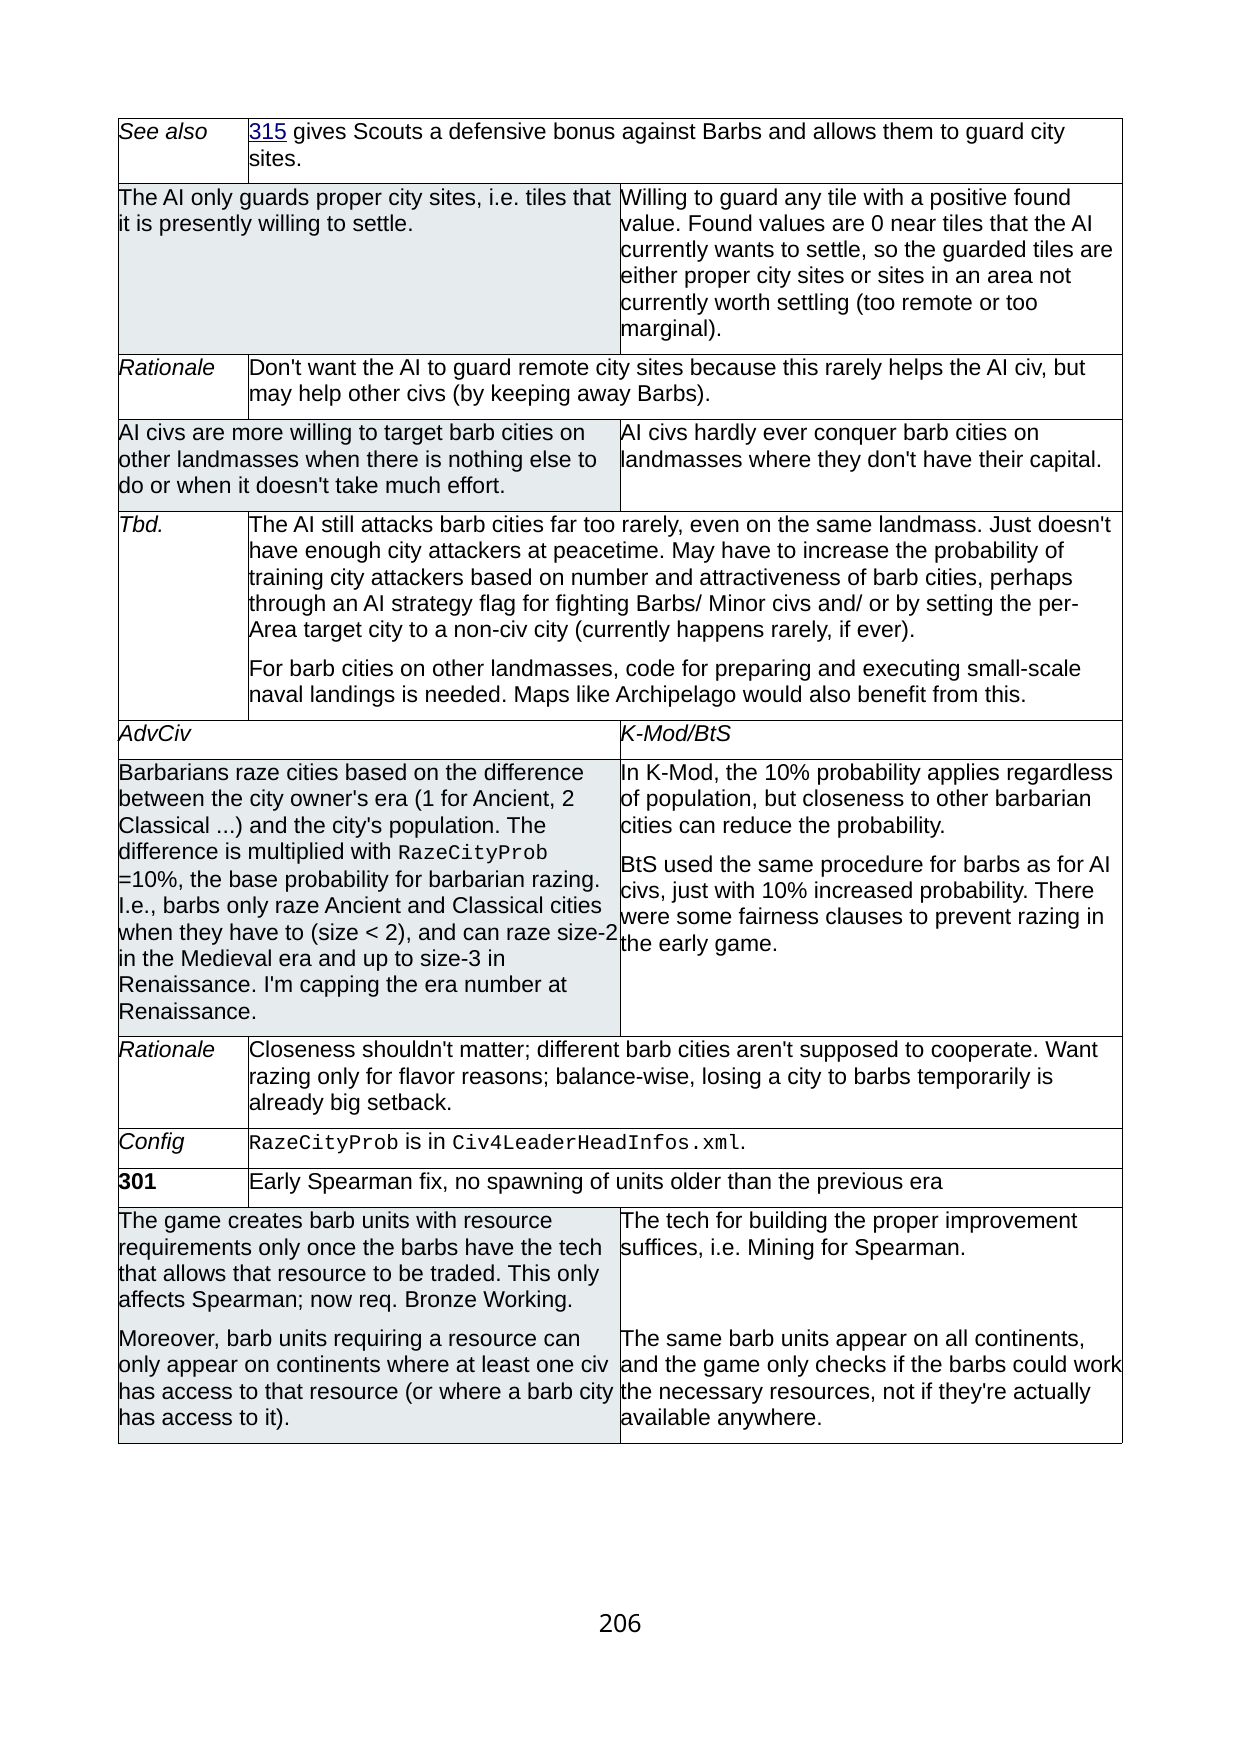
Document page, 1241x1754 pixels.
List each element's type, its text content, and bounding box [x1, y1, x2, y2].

table_cell The AI still attacks barb cities far too rarely, even on the same landmass. Just doesn't have enough city attackers at peacetime. May have to increase the probability of training city attackers based on number and attractiveness of barb cities, perhaps through an AI strategy flag for fighting Barbs/ Minor civs and/ or by setting the per-Area target city to a non-civ city (currently happens rarely, if ever). For barb cities on other landmasses, code for preparing and executing small-scale naval landings is needed. Maps like Archipelago would also benefit from this. [249, 512, 1122, 720]
table_cell Config [119, 1129, 248, 1168]
table_cell Rationale [119, 355, 248, 419]
table_cell 315 gives Scouts a defensive bonus against Barbs and allows them to guard city sites. [249, 119, 1122, 183]
table_cell AI civs are more willing to target barb cities on other landmasses when there is nothing else to do or when it doesn't take much effort. [119, 420, 620, 511]
table_cell Don't want the AI to guard remote city sites because this rarely helps the AI civ, but may help other civs (by keeping away Barbs). [249, 355, 1122, 419]
table_cell The AI only guards proper city sites, i.e. tiles that it is presently willing to settle. [119, 184, 620, 354]
table_cell Closeness shouldn't matter; different barb cities aren't supposed to cooperate. Want razing only for flavor reasons; balance-wise, losing a city to barbs temporarily is already big setback. [249, 1037, 1122, 1128]
table_cell The tech for building the proper improvement suffices, i.e. Mining for Spearman. The same barb units appear on all continents, and the game only checks if the barbs could work the necessary resources, not if they're actually available anywhere. [621, 1208, 1122, 1443]
table_cell The game creates barb units with resource requirements only once the barbs have the tech that allows that resource to be traded. This only affects Spearman; now req. Bronze Working. Moreover, barb units requiring a resource can only appear on continents where at least one civ has access to that resource (or where a barb city has access to it). [119, 1208, 620, 1443]
table_cell K-Mod/BtS [621, 721, 1122, 759]
table_cell Tbd. [119, 512, 248, 720]
table_cell 301 [119, 1169, 248, 1207]
table_cell Rationale [119, 1037, 248, 1128]
table_cell Willing to guard any tile with a positive found value. Found values are 0 near tiles that the AI currently wants to settle, so the guarded tiles are either proper city sites or sites in an area not currently worth settling (too remote or too marginal). [621, 184, 1122, 354]
table_cell Early Spearman fix, no spawning of units older than the previous era [249, 1169, 1122, 1207]
table_cell RazeCityProb is in Civ4LeaderHeadInfos.xml. [249, 1129, 1122, 1168]
table_cell AI civs hardly ever conquer barb cities on landmasses where they don't have their capital. [621, 420, 1122, 511]
table_cell See also [119, 119, 248, 183]
table_cell AdvCiv [119, 721, 620, 759]
table_cell Barbarians raze cities based on the difference between the city owner's era (1 for Ancient, 2 Classical ...) and the city's population. The difference is multiplied with RazeCityProb =10%, the base probability for barbarian razing. I.e., barbs only raze Ancient and Classical cities when they have to (size < 2), and can raze size-2 in the Medieval era and up to size-3 in Renaissance. I'm capping the era number at Renaissance. [119, 760, 620, 1036]
table_cell In K-Mod, the 10% probability applies regardless of population, but closeness to other barbarian cities can reduce the probability. BtS used the same procedure for barbs as for AI civs, just with 10% increased probability. There were some fairness clauses to prevent razing in the early game. [621, 760, 1122, 1036]
